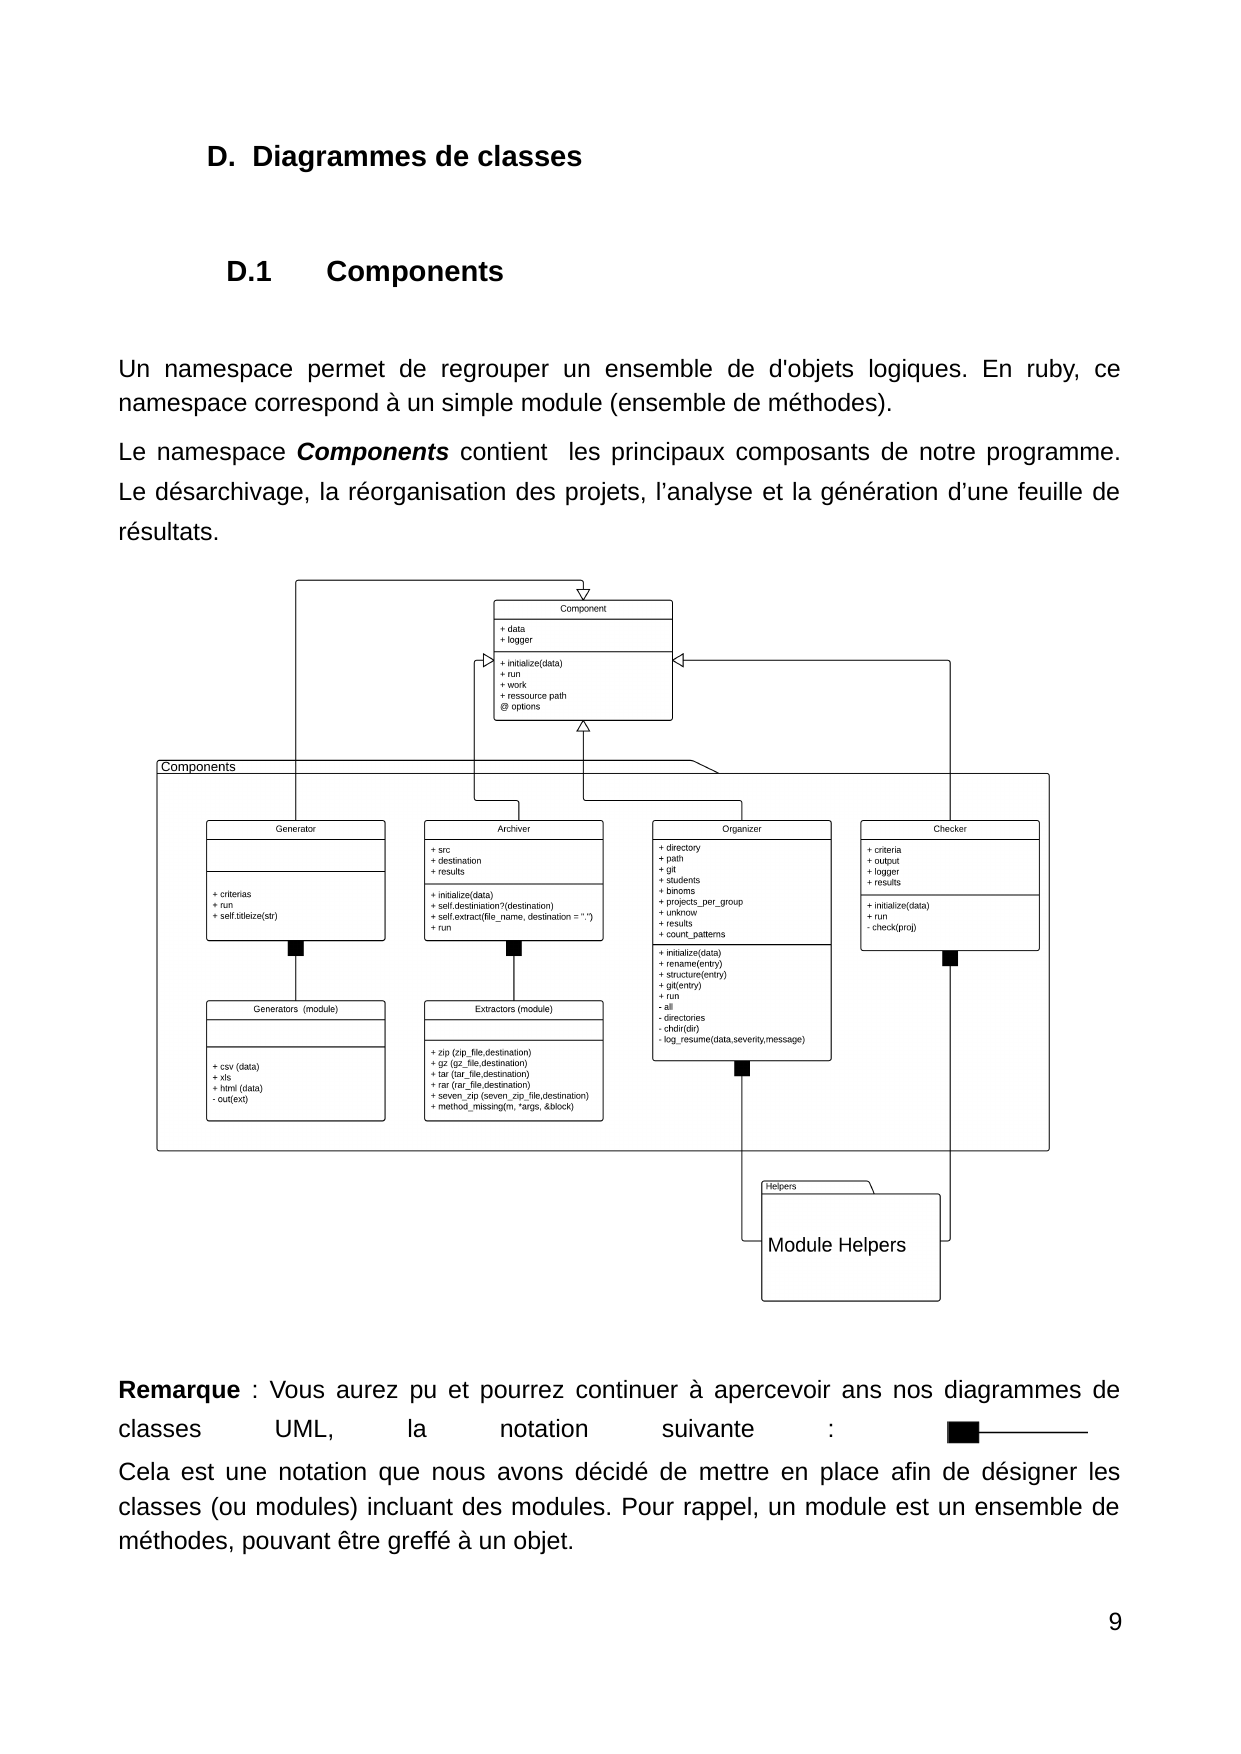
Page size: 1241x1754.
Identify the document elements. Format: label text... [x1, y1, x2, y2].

text Un namespace permet de regrouper un ensemble de d'objets logiques. En ruby, ce namespace correspond à un simple module (ensemble de méthodes). [118, 354, 1122, 417]
picture [908, 1409, 1123, 1452]
subtitle Diagrammes de classes [178, 139, 1122, 172]
picture [137, 561, 1069, 1321]
text Remarque : Vous aurez pu et pourrez continuer à apercevoir ans nos diagrammes de classes UML, la notation suivante : Cela est une notation que nous avons décidé de mettre en place afin de désigner les classes (ou modules) incluant des modules. Pour rappel, un module est un ensemble de méthodes, pouvant être greffé à un objet. [118, 1375, 1122, 1555]
subtitle Components [178, 254, 1122, 287]
text Le namespace Components contient les principaux composants de notre programme. Le désarchivage, la réorganisation des projets, l’analyse et la génération d’une feuille de résultats. [118, 437, 1122, 545]
